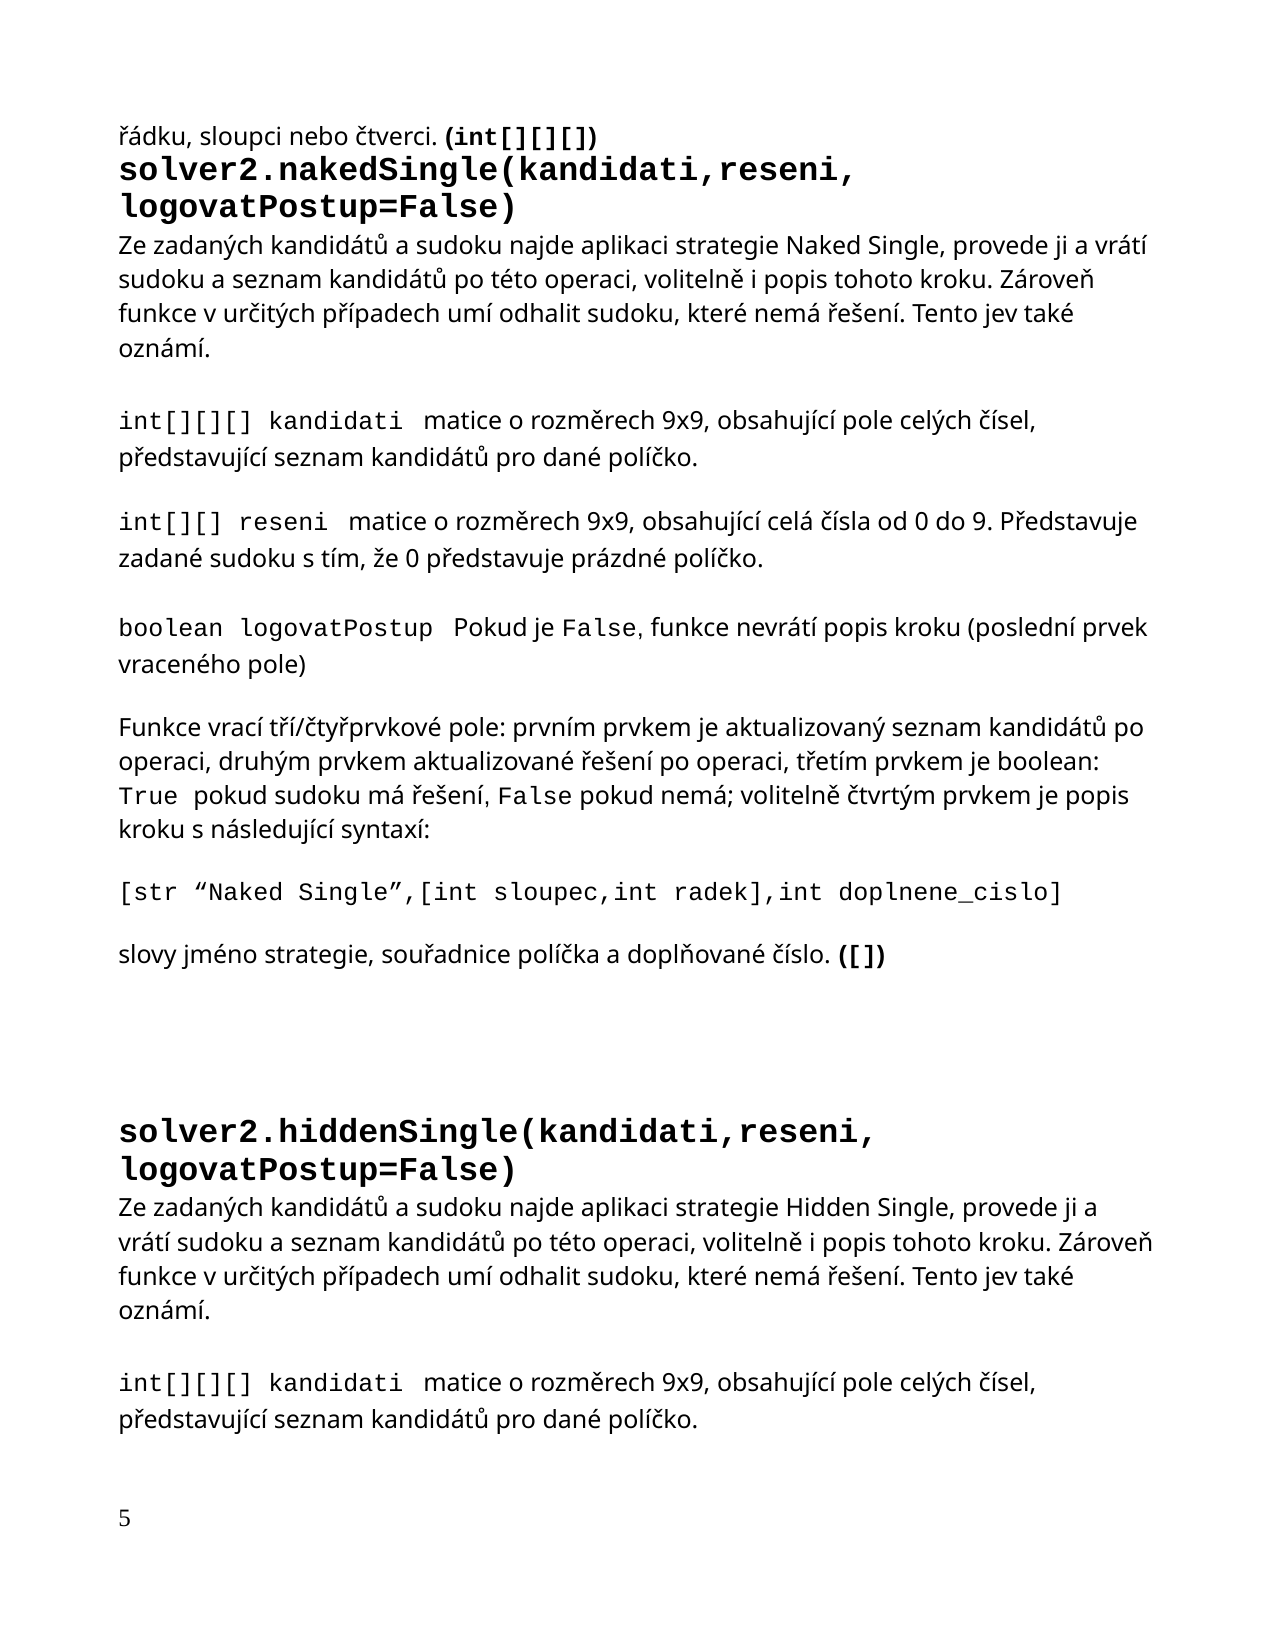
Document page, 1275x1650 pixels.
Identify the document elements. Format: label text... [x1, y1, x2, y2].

text int[][][] kandidati matice o rozměrech 9x9, obsahující pole celých čísel, představující seznam kandidátů pro dané políčko. [118, 402, 1157, 474]
text Ze zadaných kandidátů a sudoku najde aplikaci strategie Naked Single, provede ji a vrátí sudoku a seznam kandidátů po této operaci, volitelně i popis tohoto kroku. Zároveň funkce v určitých případech umí odhalit sudoku, které nemá řešení. Tento jev také oznámí. [118, 228, 1157, 364]
text logovatPostup=False) [118, 1152, 1157, 1190]
text logovatPostup=False) [118, 190, 1157, 228]
text [str “Naked Single”,[int sloupec,int radek],int doplnene_cislo] [118, 880, 1157, 908]
text int[][] reseni matice o rozměrech 9x9, obsahující celá čísla od 0 do 9. Představuje zadané sudoku s tím, že 0 představuje prázdné políčko. [118, 503, 1157, 574]
text Ze zadaných kandidátů a sudoku najde aplikaci strategie Hidden Single, provede ji a vrátí sudoku a seznam kandidátů po této operaci, volitelně i popis tohoto kroku. Zároveň funkce v určitých případech umí odhalit sudoku, které nemá řešení. Tento jev také oznámí. [118, 1190, 1157, 1326]
text solver2.nakedSingle(kandidati,reseni, [118, 152, 1157, 190]
text řádku, sloupci nebo čtverci. (int[][][]) [118, 118, 1157, 152]
text boolean logovatPostup Pokud je False, funkce nevrátí popis kroku (poslední prvek vraceného pole) [118, 609, 1157, 681]
text int[][][] kandidati matice o rozměrech 9x9, obsahující pole celých čísel, představující seznam kandidátů pro dané políčko. [118, 1364, 1157, 1436]
text solver2.hiddenSingle(kandidati,reseni, [118, 1114, 1157, 1152]
text Funkce vrací tří/čtyřprvkové pole: prvním prvkem je aktualizovaný seznam kandidátů po operaci, druhým prvkem aktualizované řešení po operaci, třetím prvkem je boolean: True pokud sudoku má řešení, False pokud nemá; volitelně čtvrtým prvkem je popis kroku s následující syntaxí: [118, 709, 1157, 846]
text slovy jméno strategie, souřadnice políčka a doplňované číslo. ([]) [118, 936, 1157, 971]
